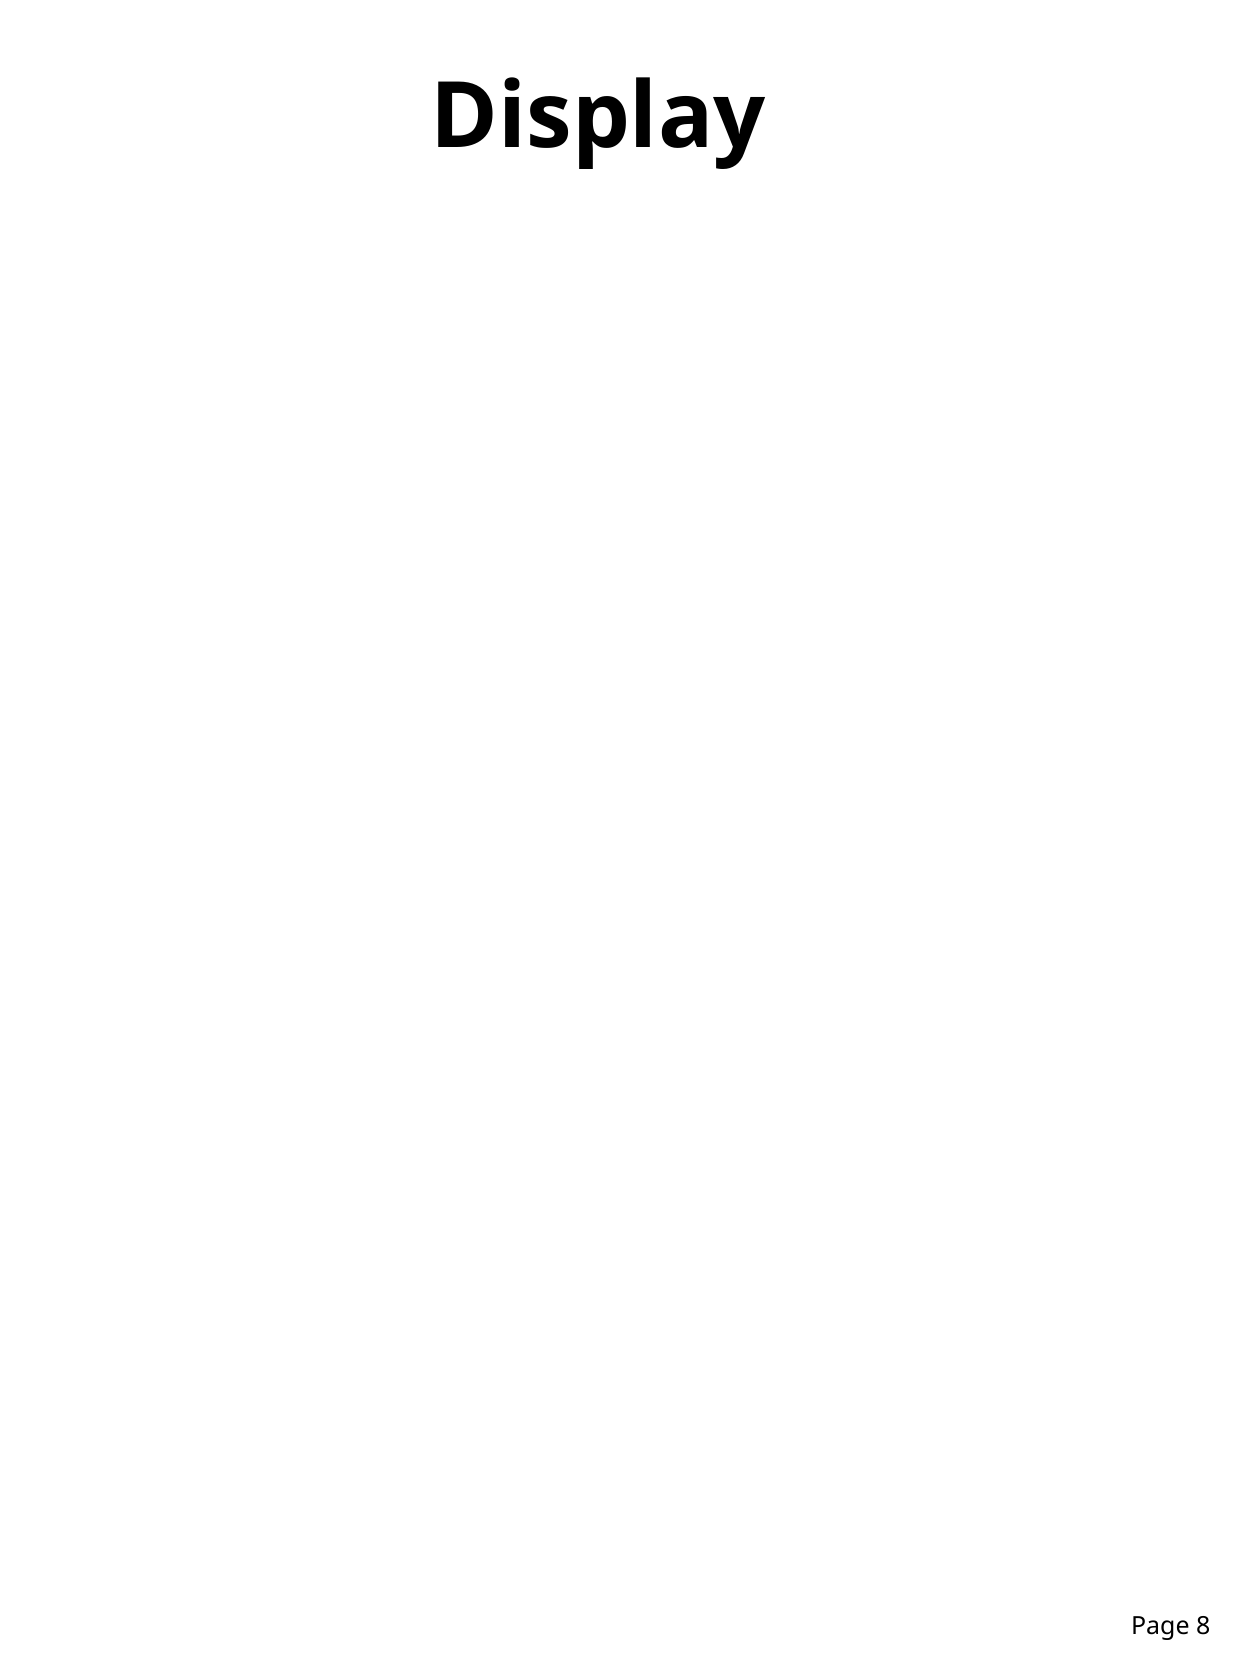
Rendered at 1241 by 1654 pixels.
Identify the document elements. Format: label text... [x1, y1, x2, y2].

text_box Page 8 [1116, 1600, 1241, 1654]
text_box Display [416, 41, 825, 164]
